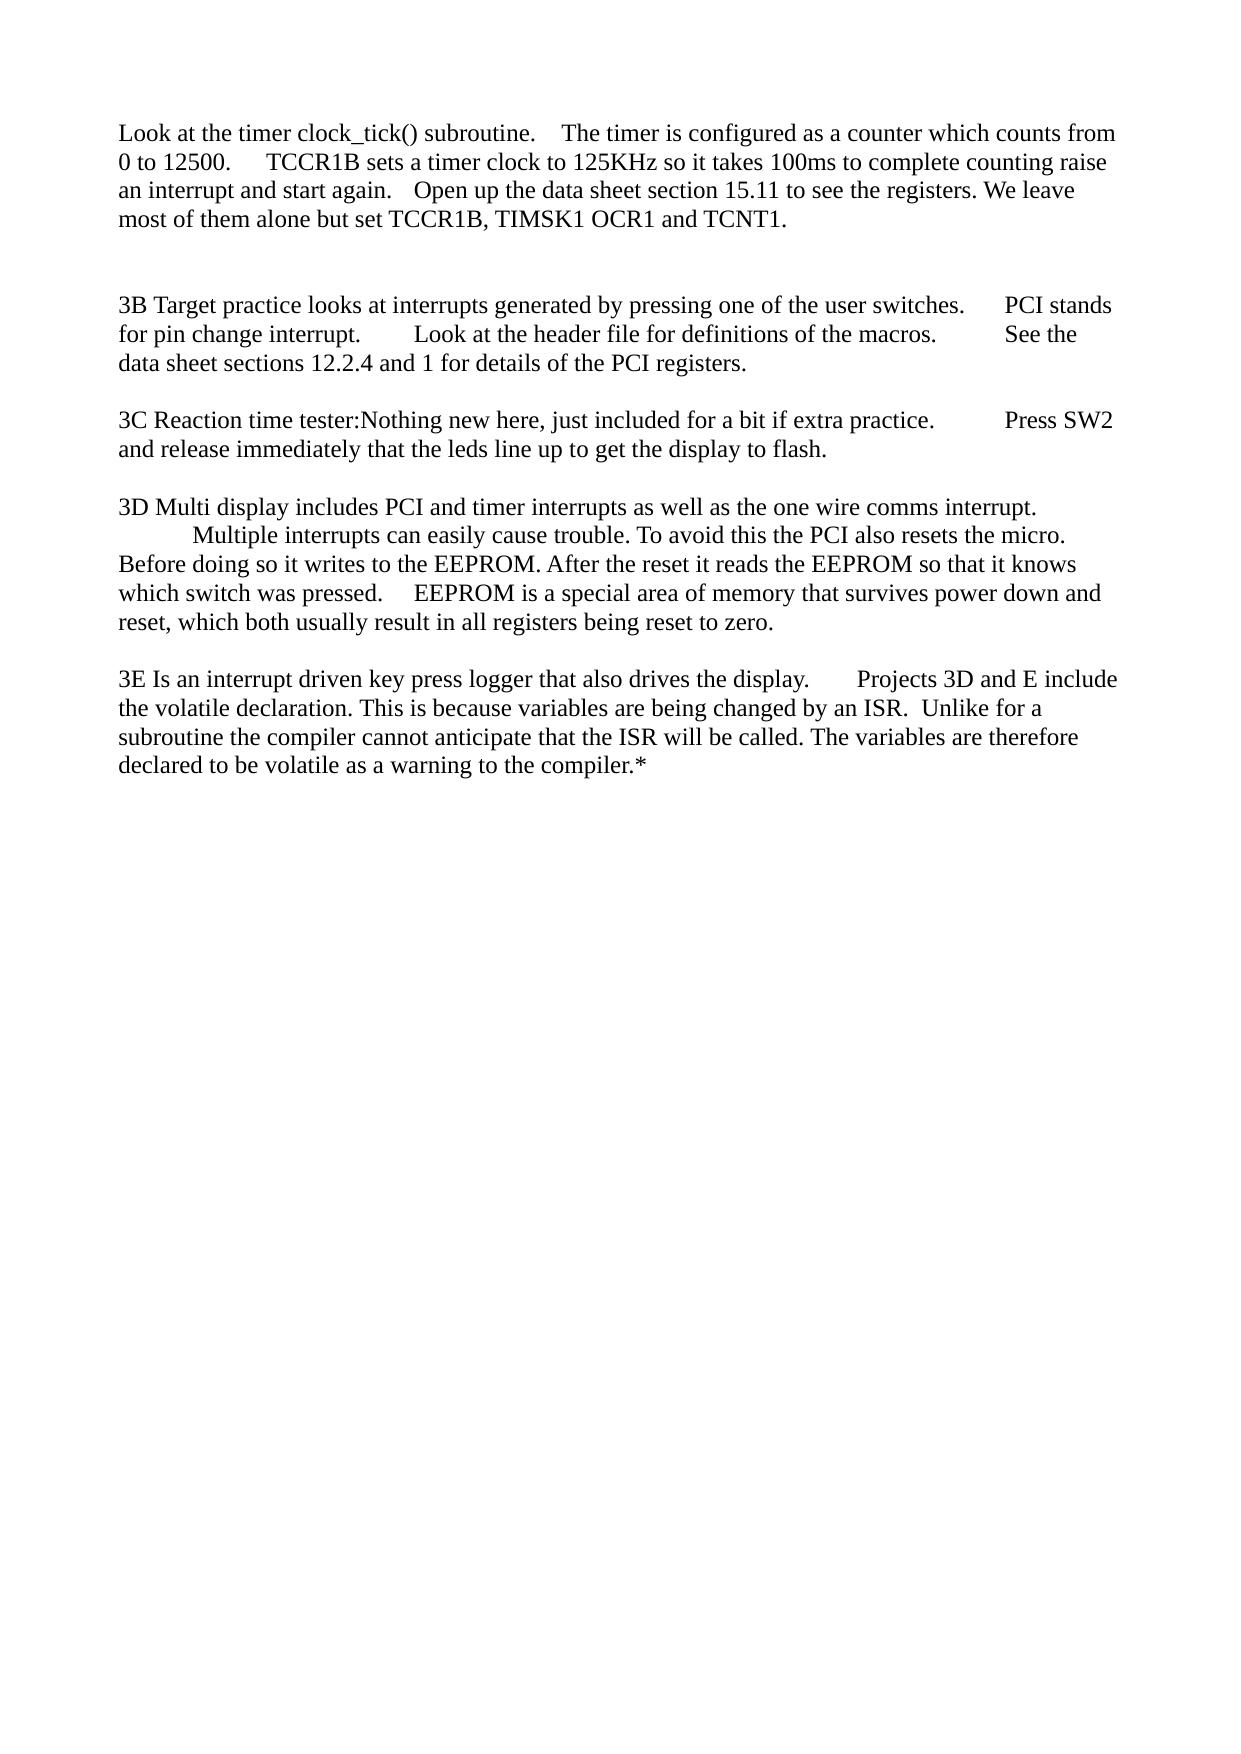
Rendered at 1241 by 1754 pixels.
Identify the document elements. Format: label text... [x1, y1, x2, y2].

text 3E Is an interrupt driven key press logger that also drives the display. Projects 3D and E include the volatile declaration. This is because variables are being changed by an ISR. Unlike for a subroutine the compiler cannot anticipate that the ISR will be called. The variables are therefore declared to be volatile as a warning to the compiler.* [118, 664, 1122, 779]
text 3C Reaction time tester:Nothing new here, just included for a bit if extra practice. Press SW2 and release immediately that the leds line up to get the display to flash. [118, 406, 1122, 463]
text 3D Multi display includes PCI and timer interrupts as well as the one wire comms interrupt. Multiple interrupts can easily cause trouble. To avoid this the PCI also resets the micro. Before doing so it writes to the EEPROM. After the reset it reads the EEPROM so that it knows which switch was pressed. EEPROM is a special area of memory that survives power down and reset, which both usually result in all registers being reset to zero. [118, 492, 1122, 636]
text Look at the timer clock_tick() subroutine. The timer is configured as a counter which counts from 0 to 12500. TCCR1B sets a timer clock to 125KHz so it takes 100ms to complete counting raise an interrupt and start again. Open up the data sheet section 15.11 to see the registers. We leave most of them alone but set TCCR1B, TIMSK1 OCR1 and TCNT1. [118, 118, 1122, 233]
text 3B Target practice looks at interrupts generated by pressing one of the user switches. PCI stands for pin change interrupt. Look at the header file for definitions of the macros. See the data sheet sections 12.2.4 and 1 for details of the PCI registers. [118, 291, 1122, 377]
